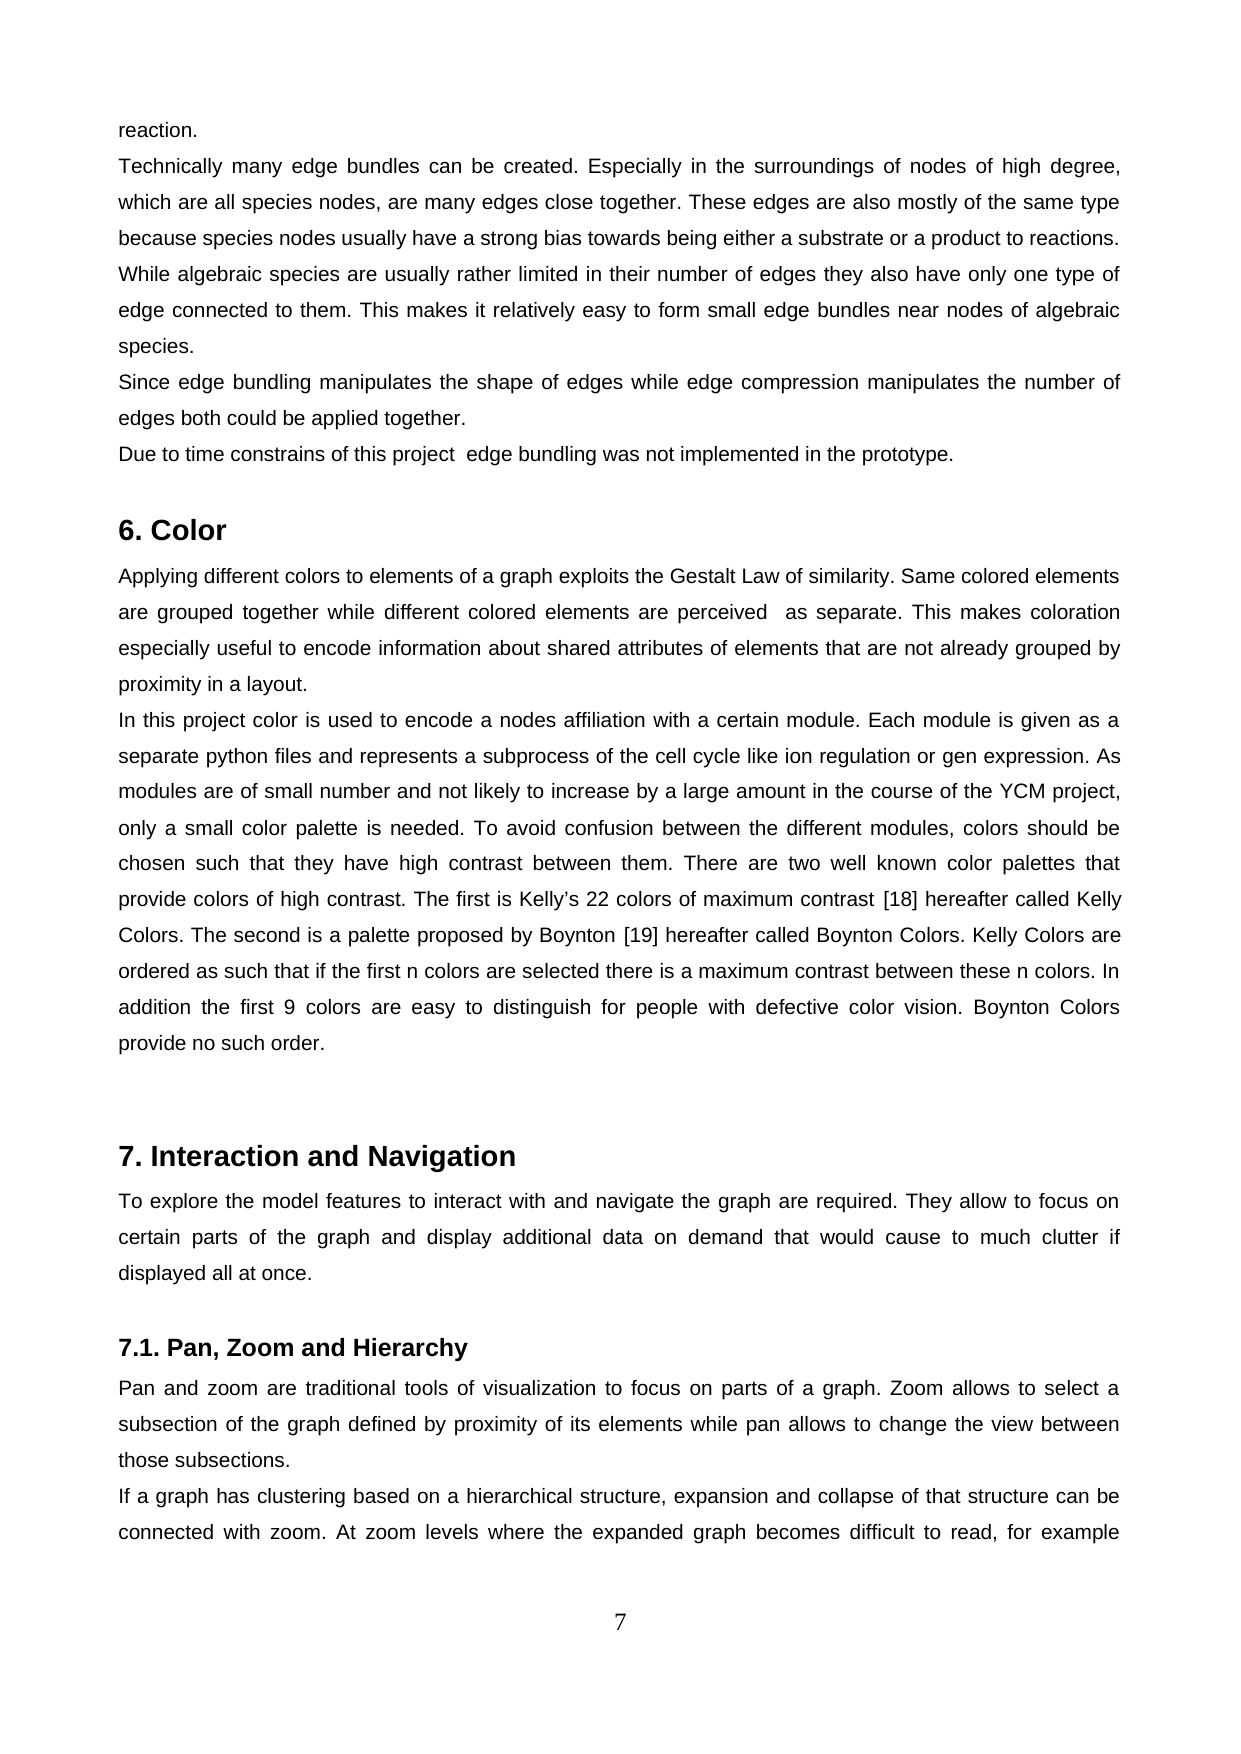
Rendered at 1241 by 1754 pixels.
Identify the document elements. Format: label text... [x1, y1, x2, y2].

text Due to time constrains of this project edge bundling was not implemented in the prototype. [118, 442, 1122, 466]
text Technically many edge bundles can be created. Especially in the surroundings of nodes of high degree, which are all species nodes, are many edges close together. These edges are also mostly of the same type because species nodes usually have a strong bias towards being either a substrate or a product to reactions. While algebraic species are usually rather limited in their number of edges they also have only one type of edge connected to them. This makes it relatively easy to form small edge bundles near nodes of algebraic species. [118, 154, 1122, 358]
text In this project color is used to encode a nodes affiliation with a certain module. Each module is given as a separate python files and represents a subprocess of the cell cycle like ion regulation or gen expression. As modules are of small number and not likely to increase by a large amount in the course of the YCM project, only a small color palette is needed. To avoid confusion between the different modules, colors should be chosen such that they have high contrast between them. There are two well known color palettes that provide colors of high contrast. The first is Kelly’s 22 colors of maximum contrast [18] hereafter called Kelly Colors. The second is a palette proposed by Boynton [19] hereafter called Boynton Colors. Kelly Colors are ordered as such that if the first n colors are selected there is a maximum contrast between these n colors. In addition the first 9 colors are easy to distinguish for people with defective color vision. Boynton Colors provide no such order. [118, 707, 1122, 1055]
text 6. Color [118, 513, 1122, 547]
text If a graph has clustering based on a hierarchical structure, expansion and collapse of that structure can be connected with zoom. At zoom levels where the expanded graph becomes difficult to read, for example [118, 1484, 1122, 1544]
text 7.1. Pan, Zoom and Hierarchy [118, 1333, 1122, 1362]
text Applying different colors to elements of a graph exploits the Gestalt Law of similarity. Same colored elements are grouped together while different colored elements are perceived as separate. This makes coloration especially useful to encode information about shared attributes of elements that are not already grouped by proximity in a layout. [118, 564, 1122, 696]
text reaction. [118, 118, 1122, 142]
text 7. Interaction and Navigation [118, 1139, 1122, 1172]
text Pan and zoom are traditional tools of visualization to focus on parts of a graph. Zoom allows to select a subsection of the graph defined by proximity of its elements while pan allows to change the view between those subsections. [118, 1376, 1122, 1472]
text Since edge bundling manipulates the shape of edges while edge compression manipulates the number of edges both could be applied together. [118, 370, 1122, 429]
text To explore the model features to interact with and navigate the graph are required. They allow to focus on certain parts of the graph and display additional data on demand that would cause to much clutter if displayed all at once. [118, 1189, 1122, 1285]
